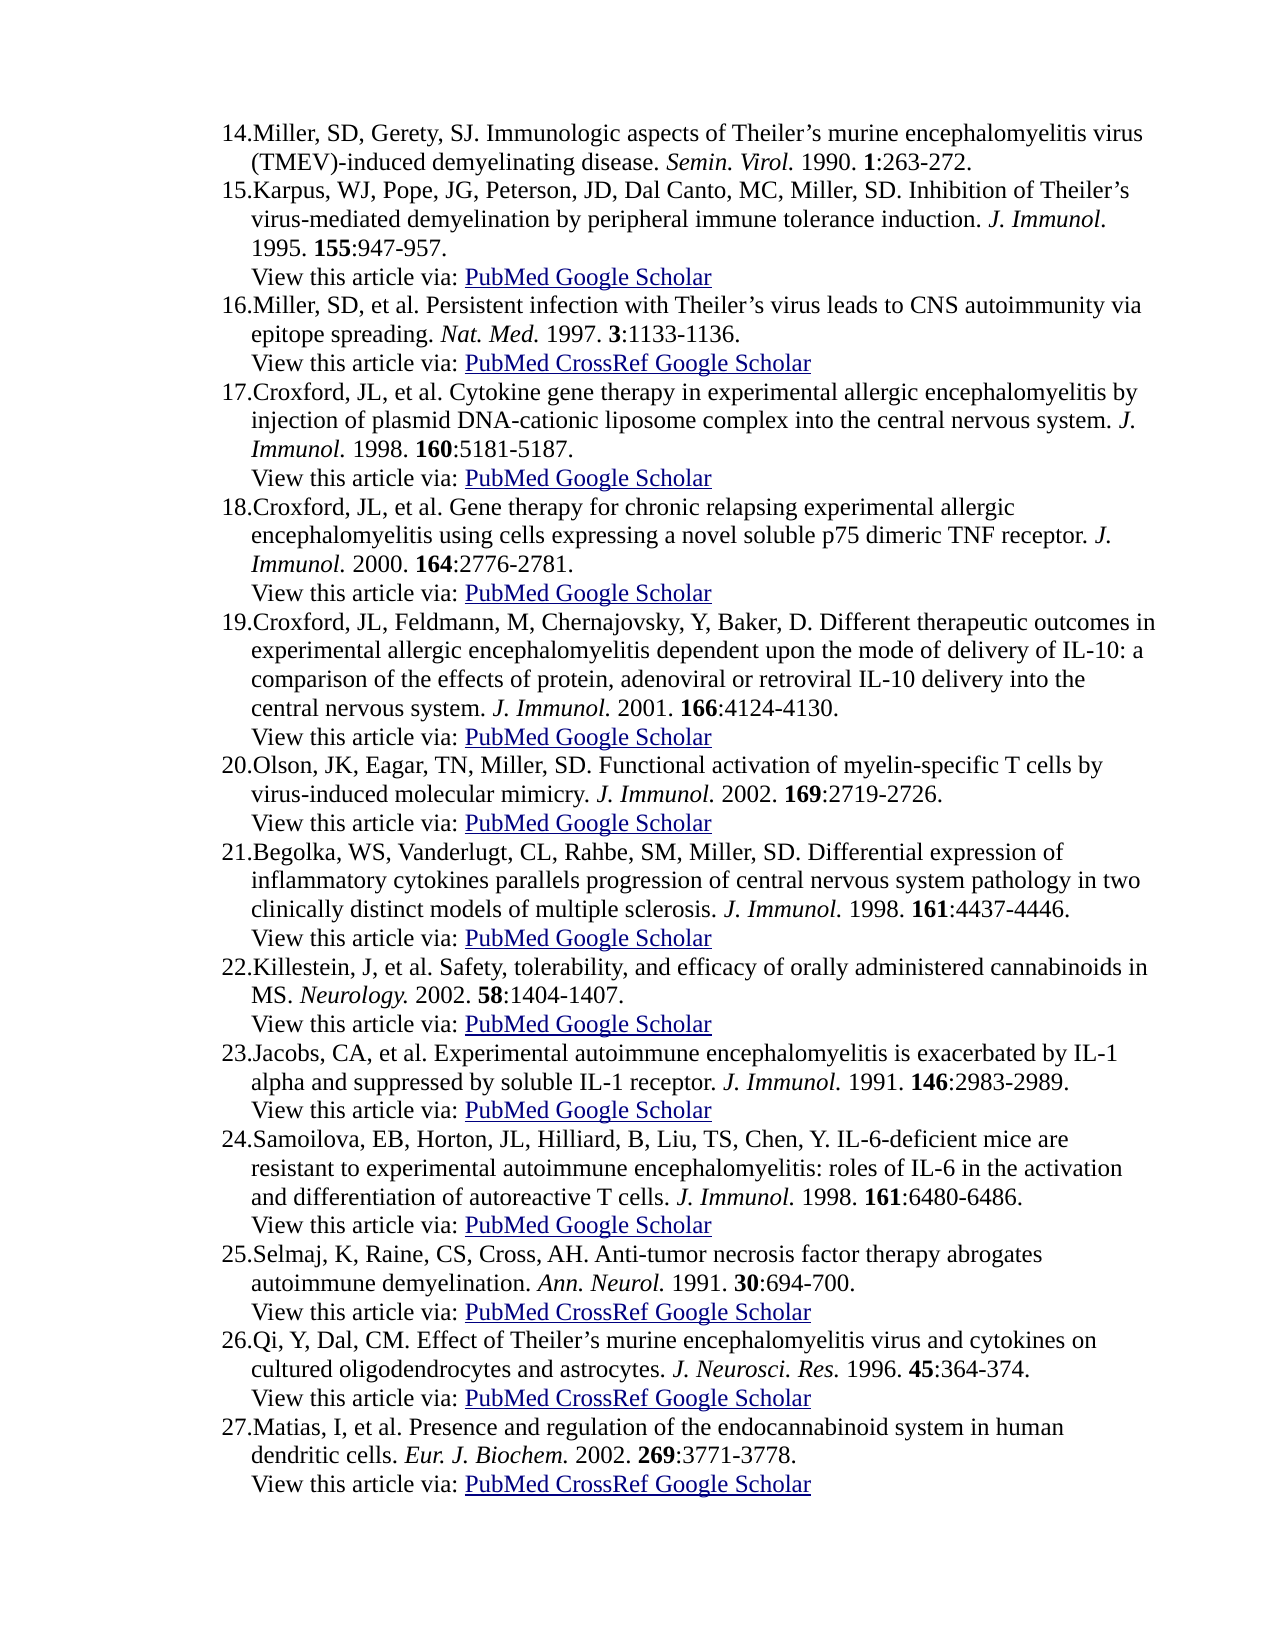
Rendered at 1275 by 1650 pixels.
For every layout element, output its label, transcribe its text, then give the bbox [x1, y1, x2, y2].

list Killestein, J, et al. Safety, tolerability, and efficacy of orally administered cannabinoids in MS. Neurology. 2002. 58:1404-1407. [221, 952, 1157, 1009]
list Karpus, WJ, Pope, JG, Peterson, JD, Dal Canto, MC, Miller, SD. Inhibition of Theiler’s virus-mediated demyelination by peripheral immune tolerance induction. J. Immunol. 1995. 155:947-957. [221, 176, 1157, 262]
list View this article via: PubMed Google Scholar [221, 1096, 1157, 1124]
list Begolka, WS, Vanderlugt, CL, Rahbe, SM, Miller, SD. Differential expression of inflammatory cytokines parallels progression of central nervous system pathology in two clinically distinct models of multiple sclerosis. J. Immunol. 1998. 161:4437-4446. [221, 837, 1157, 923]
list View this article via: PubMed CrossRef Google Scholar [221, 1469, 1157, 1498]
list Samoilova, EB, Horton, JL, Hilliard, B, Liu, TS, Chen, Y. IL-6-deficient mice are resistant to experimental autoimmune encephalomyelitis: roles of IL-6 in the activation and differentiation of autoreactive T cells. J. Immunol. 1998. 161:6480-6486. [221, 1124, 1157, 1211]
list Miller, SD, Gerety, SJ. Immunologic aspects of Theiler’s murine encephalomyelitis virus (TMEV)-induced demyelinating disease. Semin. Virol. 1990. 1:263-272. [221, 118, 1157, 176]
list View this article via: PubMed Google Scholar [221, 923, 1157, 952]
list Croxford, JL, Feldmann, M, Chernajovsky, Y, Baker, D. Different therapeutic outcomes in experimental allergic encephalomyelitis dependent upon the mode of delivery of IL-10: a comparison of the effects of protein, adenoviral or retroviral IL-10 delivery into the central nervous system. J. Immunol. 2001. 166:4124-4130. [221, 607, 1157, 722]
list Matias, I, et al. Presence and regulation of the endocannabinoid system in human dendritic cells. Eur. J. Biochem. 2002. 269:3771-3778. [221, 1412, 1157, 1469]
list View this article via: PubMed CrossRef Google Scholar [221, 348, 1157, 377]
list View this article via: PubMed Google Scholar [221, 578, 1157, 607]
list Selmaj, K, Raine, CS, Cross, AH. Anti-tumor necrosis factor therapy abrogates autoimmune demyelination. Ann. Neurol. 1991. 30:694-700. [221, 1239, 1157, 1297]
list View this article via: PubMed Google Scholar [221, 722, 1157, 751]
list Croxford, JL, et al. Cytokine gene therapy in experimental allergic encephalomyelitis by injection of plasmid DNA-cationic liposome complex into the central nervous system. J. Immunol. 1998. 160:5181-5187. [221, 377, 1157, 463]
list View this article via: PubMed Google Scholar [221, 1009, 1157, 1038]
list Miller, SD, et al. Persistent infection with Theiler’s virus leads to CNS autoimmunity via epitope spreading. Nat. Med. 1997. 3:1133-1136. [221, 291, 1157, 348]
list View this article via: PubMed Google Scholar [221, 1211, 1157, 1239]
list Croxford, JL, et al. Gene therapy for chronic relapsing experimental allergic encephalomyelitis using cells expressing a novel soluble p75 dimeric TNF receptor. J. Immunol. 2000. 164:2776-2781. [221, 492, 1157, 578]
list Qi, Y, Dal, CM. Effect of Theiler’s murine encephalomyelitis virus and cytokines on cultured oligodendrocytes and astrocytes. J. Neurosci. Res. 1996. 45:364-374. [221, 1326, 1157, 1383]
list View this article via: PubMed CrossRef Google Scholar [221, 1297, 1157, 1326]
list View this article via: PubMed Google Scholar [221, 808, 1157, 837]
list View this article via: PubMed Google Scholar [221, 262, 1157, 291]
list Jacobs, CA, et al. Experimental autoimmune encephalomyelitis is exacerbated by IL-1 alpha and suppressed by soluble IL-1 receptor. J. Immunol. 1991. 146:2983-2989. [221, 1038, 1157, 1096]
list Olson, JK, Eagar, TN, Miller, SD. Functional activation of myelin-specific T cells by virus-induced molecular mimicry. J. Immunol. 2002. 169:2719-2726. [221, 751, 1157, 808]
list View this article via: PubMed Google Scholar [221, 463, 1157, 492]
list View this article via: PubMed CrossRef Google Scholar [221, 1383, 1157, 1412]
